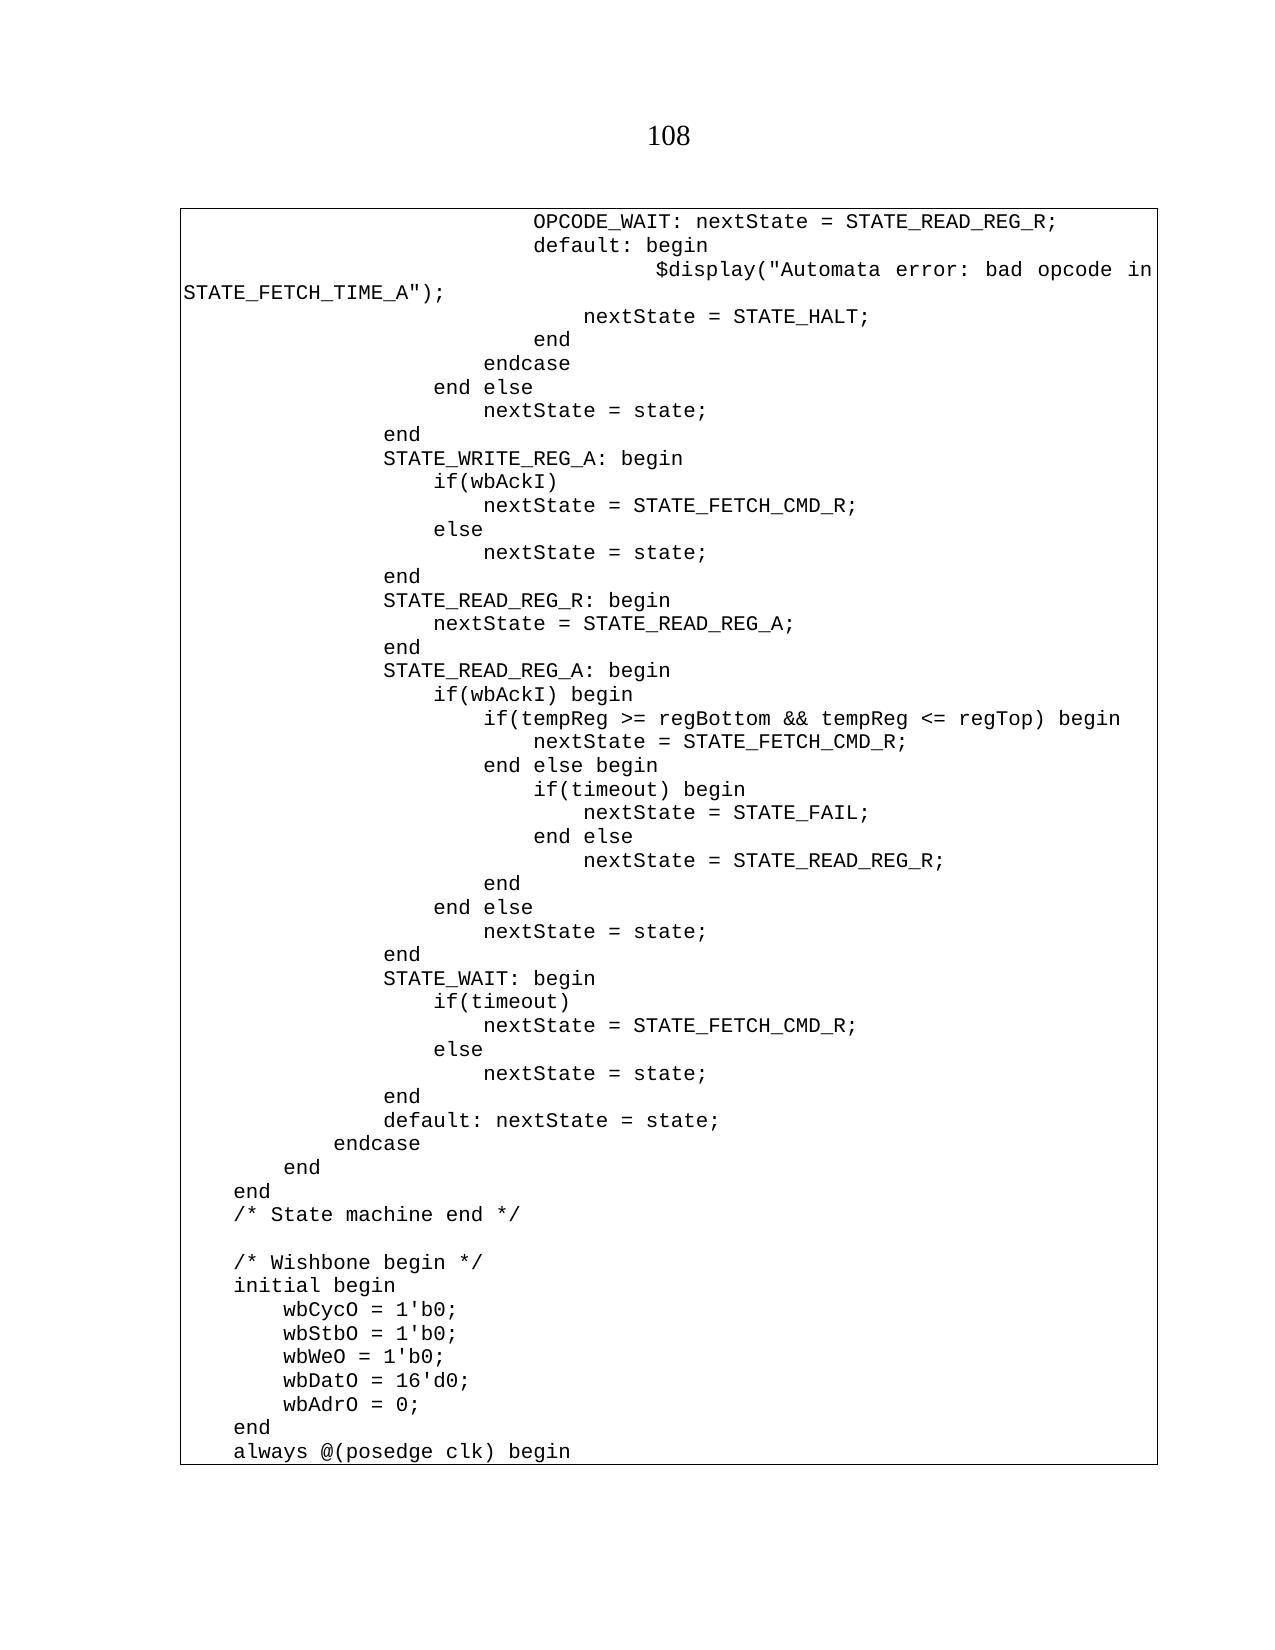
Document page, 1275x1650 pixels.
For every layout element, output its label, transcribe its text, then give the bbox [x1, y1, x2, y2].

text end [181, 1083, 1157, 1107]
text STATE_READ_REG_R: begin [181, 586, 1157, 610]
text end else begin [181, 752, 1157, 776]
text nextState = state; [181, 917, 1157, 941]
text if(wbAckI) begin [181, 681, 1157, 705]
text default: nextState = state; [181, 1107, 1157, 1130]
text end [181, 1414, 1157, 1438]
text nextState = STATE_READ_REG_R; [181, 847, 1157, 870]
text nextState = STATE_FAIL; [181, 799, 1157, 823]
text end [181, 326, 1157, 350]
text end [181, 1154, 1157, 1178]
text endcase [181, 1130, 1157, 1154]
text wbDatO = 16'd0; [181, 1367, 1157, 1390]
text always @(posedge clk) begin [181, 1438, 1157, 1464]
text nextState = STATE_READ_REG_A; [181, 610, 1157, 634]
text end else [181, 823, 1157, 847]
text /* Wishbone begin */ [181, 1248, 1157, 1272]
text if(wbAckI) [181, 468, 1157, 492]
text wbStbO = 1'b0; [181, 1319, 1157, 1343]
text STATE_WRITE_REG_A: begin [181, 444, 1157, 468]
text STATE_WAIT: begin [181, 965, 1157, 988]
text if(timeout) begin [181, 776, 1157, 799]
text /* State machine end */ [181, 1201, 1157, 1228]
text end [181, 1178, 1157, 1201]
text end else [181, 894, 1157, 917]
text nextState = STATE_FETCH_CMD_R; [181, 728, 1157, 752]
text nextState = STATE_FETCH_CMD_R; [181, 1012, 1157, 1036]
text $display("Automata error: bad opcode in STATE_FETCH_TIME_A"); [181, 255, 1157, 303]
text if(tempReg >= regBottom && tempReg <= regTop) begin [181, 705, 1157, 728]
text nextState = STATE_FETCH_CMD_R; [181, 492, 1157, 516]
text initial begin [181, 1272, 1157, 1296]
text end [181, 634, 1157, 657]
text nextState = state; [181, 397, 1157, 421]
text end [181, 563, 1157, 586]
text end else [181, 374, 1157, 397]
text default: begin [181, 232, 1157, 255]
text end [181, 421, 1157, 444]
text wbCycO = 1'b0; [181, 1296, 1157, 1319]
text else [181, 1036, 1157, 1059]
text wbAdrO = 0; [181, 1390, 1157, 1414]
text nextState = STATE_HALT; [181, 303, 1157, 326]
text STATE_READ_REG_A: begin [181, 657, 1157, 681]
text OPCODE_WAIT: nextState = STATE_READ_REG_R; [181, 209, 1157, 232]
text if(timeout) [181, 988, 1157, 1012]
text nextState = state; [181, 1059, 1157, 1083]
text endcase [181, 350, 1157, 374]
text else [181, 516, 1157, 539]
text end [181, 941, 1157, 965]
text end [181, 870, 1157, 894]
text wbWeO = 1'b0; [181, 1343, 1157, 1367]
text nextState = state; [181, 539, 1157, 563]
